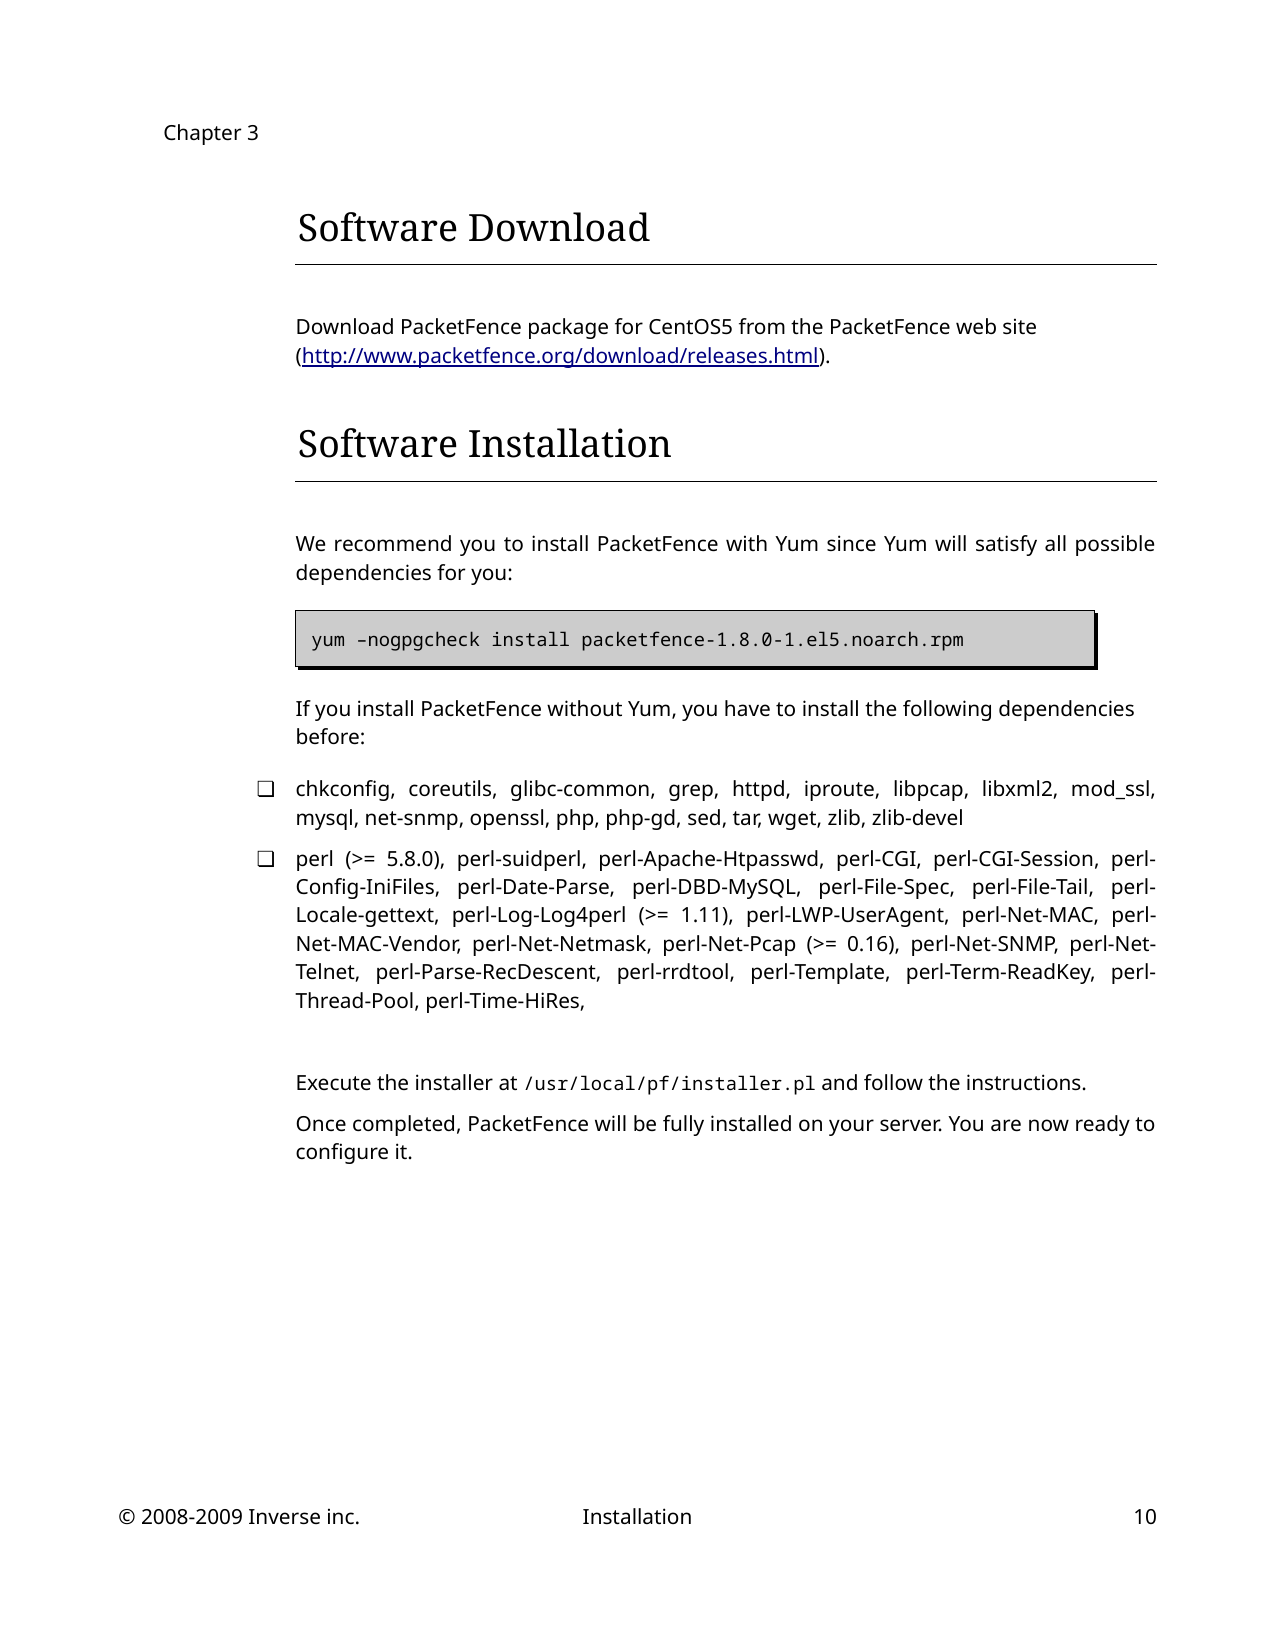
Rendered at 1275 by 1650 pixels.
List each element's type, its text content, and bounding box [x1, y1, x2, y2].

text Download PacketFence package for CentOS5 from the PacketFence web site (http://www.packetfence.org/download/releases.html). [295, 312, 1157, 369]
list ❏ perl (>= 5.8.0), perl-suidperl, perl-Apache-Htpasswd, perl-CGI, perl-CGI-Session, perl-Config-IniFiles, perl-Date-Parse, perl-DBD-MySQL, perl-File-Spec, perl-File-Tail, perl-Locale-gettext, perl-Log-Log4perl (>= 1.11), perl-LWP-UserAgent, perl-Net-MAC, perl-Net-MAC-Vendor, perl-Net-Netmask, perl-Net-Pcap (>= 0.16), perl-Net-SNMP, perl-Net-Telnet, perl-Parse-RecDescent, perl-rrdtool, perl-Template, perl-Term-ReadKey, perl-Thread-Pool, perl-Time-HiRes, [256, 844, 1157, 1014]
text If you install PacketFence without Yum, you have to install the following dependencies before: [295, 694, 1157, 751]
text Once completed, PacketFence will be fully installed on your server. You are now ready to configure it. [295, 1109, 1157, 1166]
text yum –nogpgcheck install packetfence-1.8.0-1.el5.noarch.rpm [296, 611, 1094, 666]
subtitle Software Installation [295, 418, 1157, 481]
list ❏ chkconfig, coreutils, glibc-common, grep, httpd, iproute, libpcap, libxml2, mod_ssl, mysql, net-snmp, openssl, php, php-gd, sed, tar, wget, zlib, zlib-devel [256, 774, 1157, 831]
subtitle Software Download [295, 201, 1157, 264]
text We recommend you to install PacketFence with Yum since Yum will satisfy all possible dependencies for you: [295, 529, 1157, 586]
text Execute the installer at /usr/local/pf/installer.pl and follow the instructions. [295, 1068, 1157, 1096]
